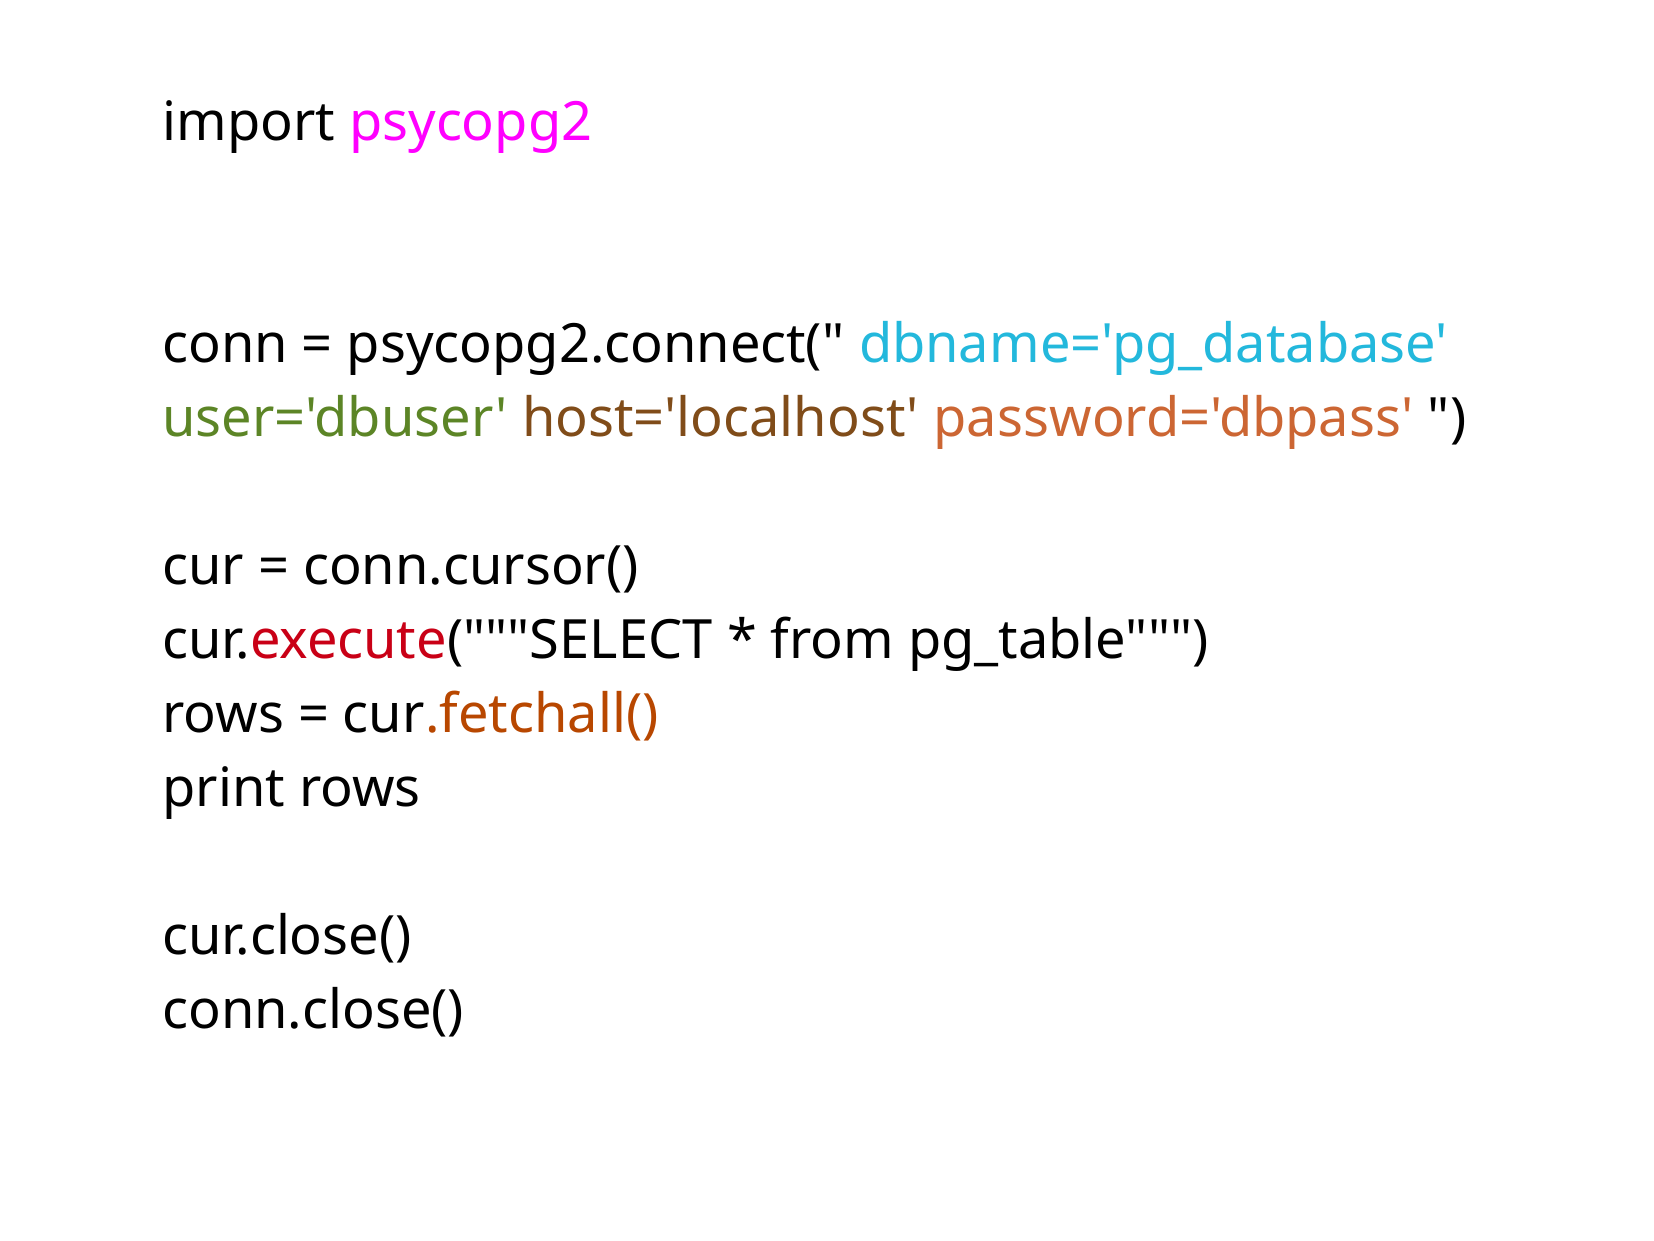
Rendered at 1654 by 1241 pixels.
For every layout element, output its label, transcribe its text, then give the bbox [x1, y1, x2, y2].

text_box import psycopg2 conn = psycopg2.connect(" dbname='pg_database' user='dbuser' host='localhost' password='dbpass' ") cur = conn.cursor() cur.execute("""SELECT * from pg_table""") rows = cur.fetchall() print rows cur.close() conn.close() [147, 75, 1536, 1004]
